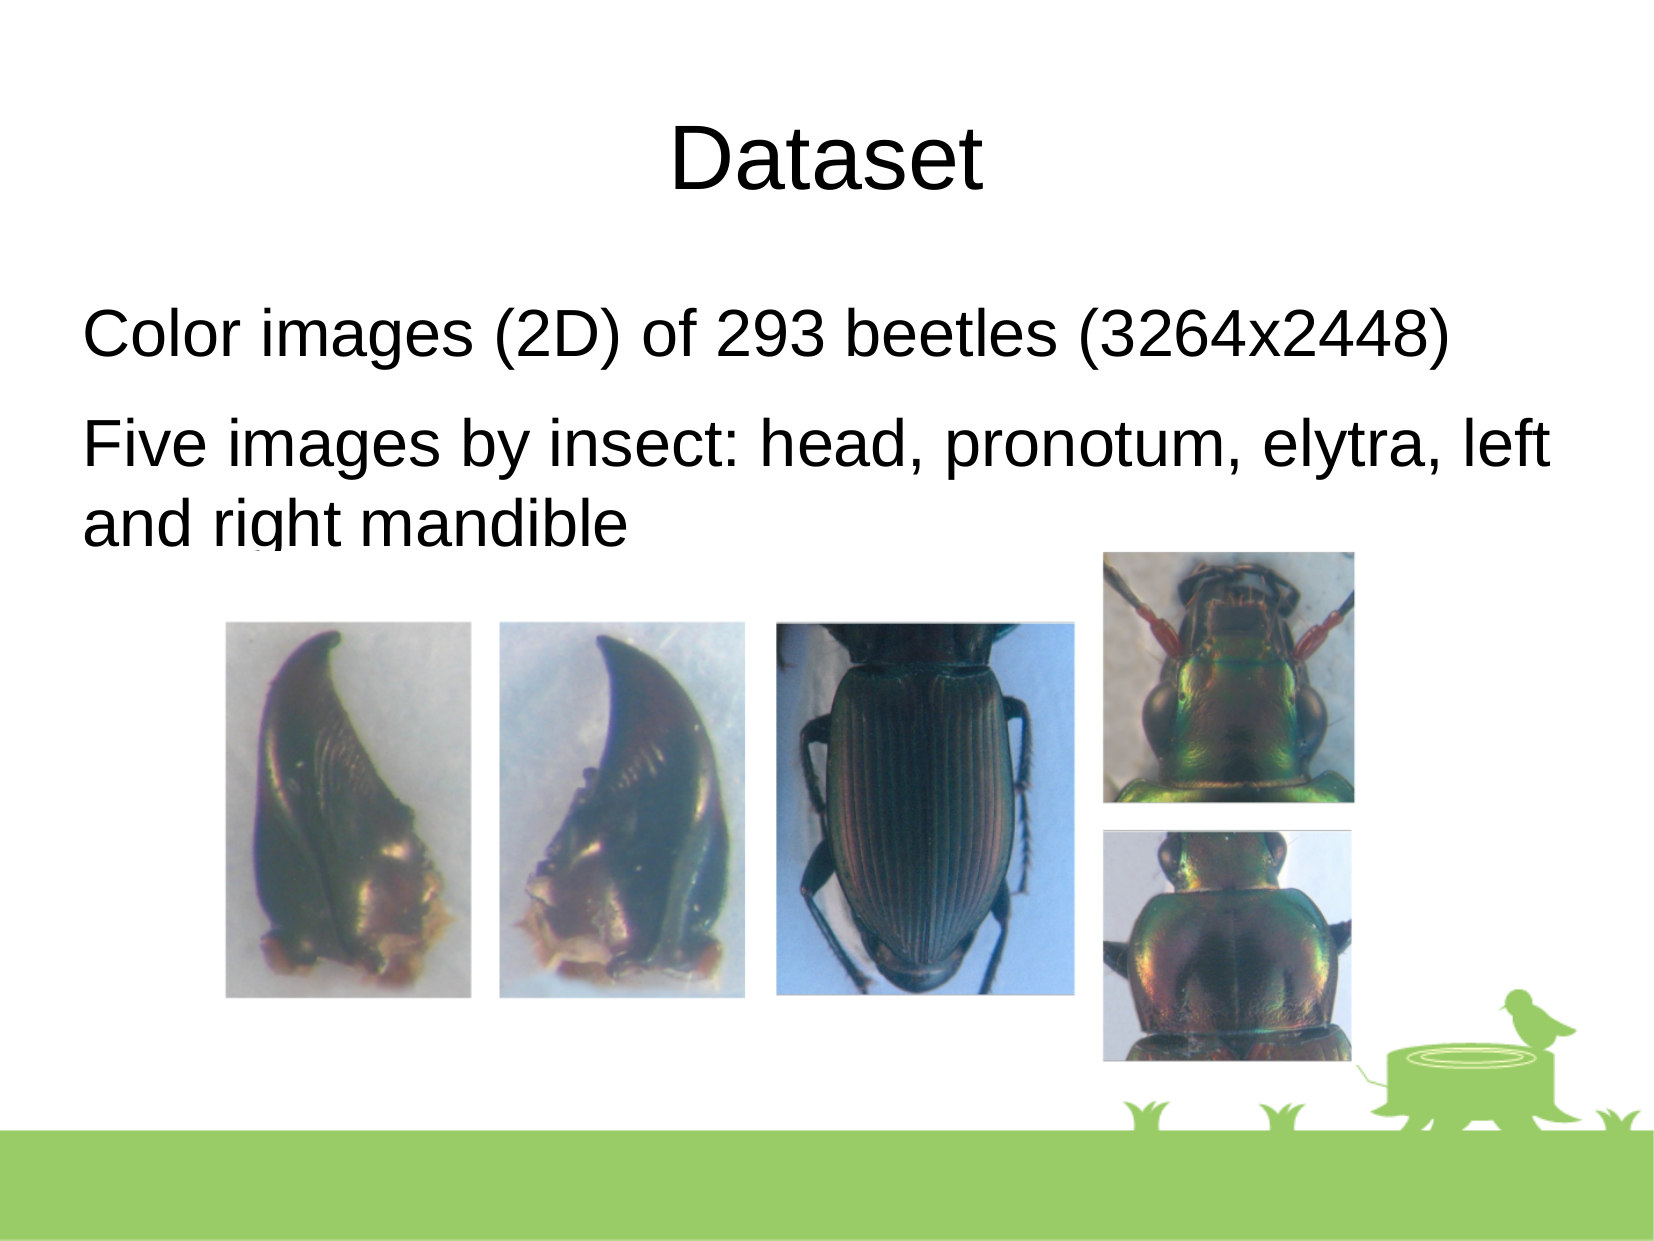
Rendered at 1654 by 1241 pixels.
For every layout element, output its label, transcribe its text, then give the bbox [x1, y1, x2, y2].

title Dataset [82, 49, 1571, 257]
list Color images (2D) of 293 beetles (3264x2448) Five images by insect: head, pronotum, elytra, left and right mandible [82, 290, 1571, 1010]
picture [210, 551, 1381, 1066]
